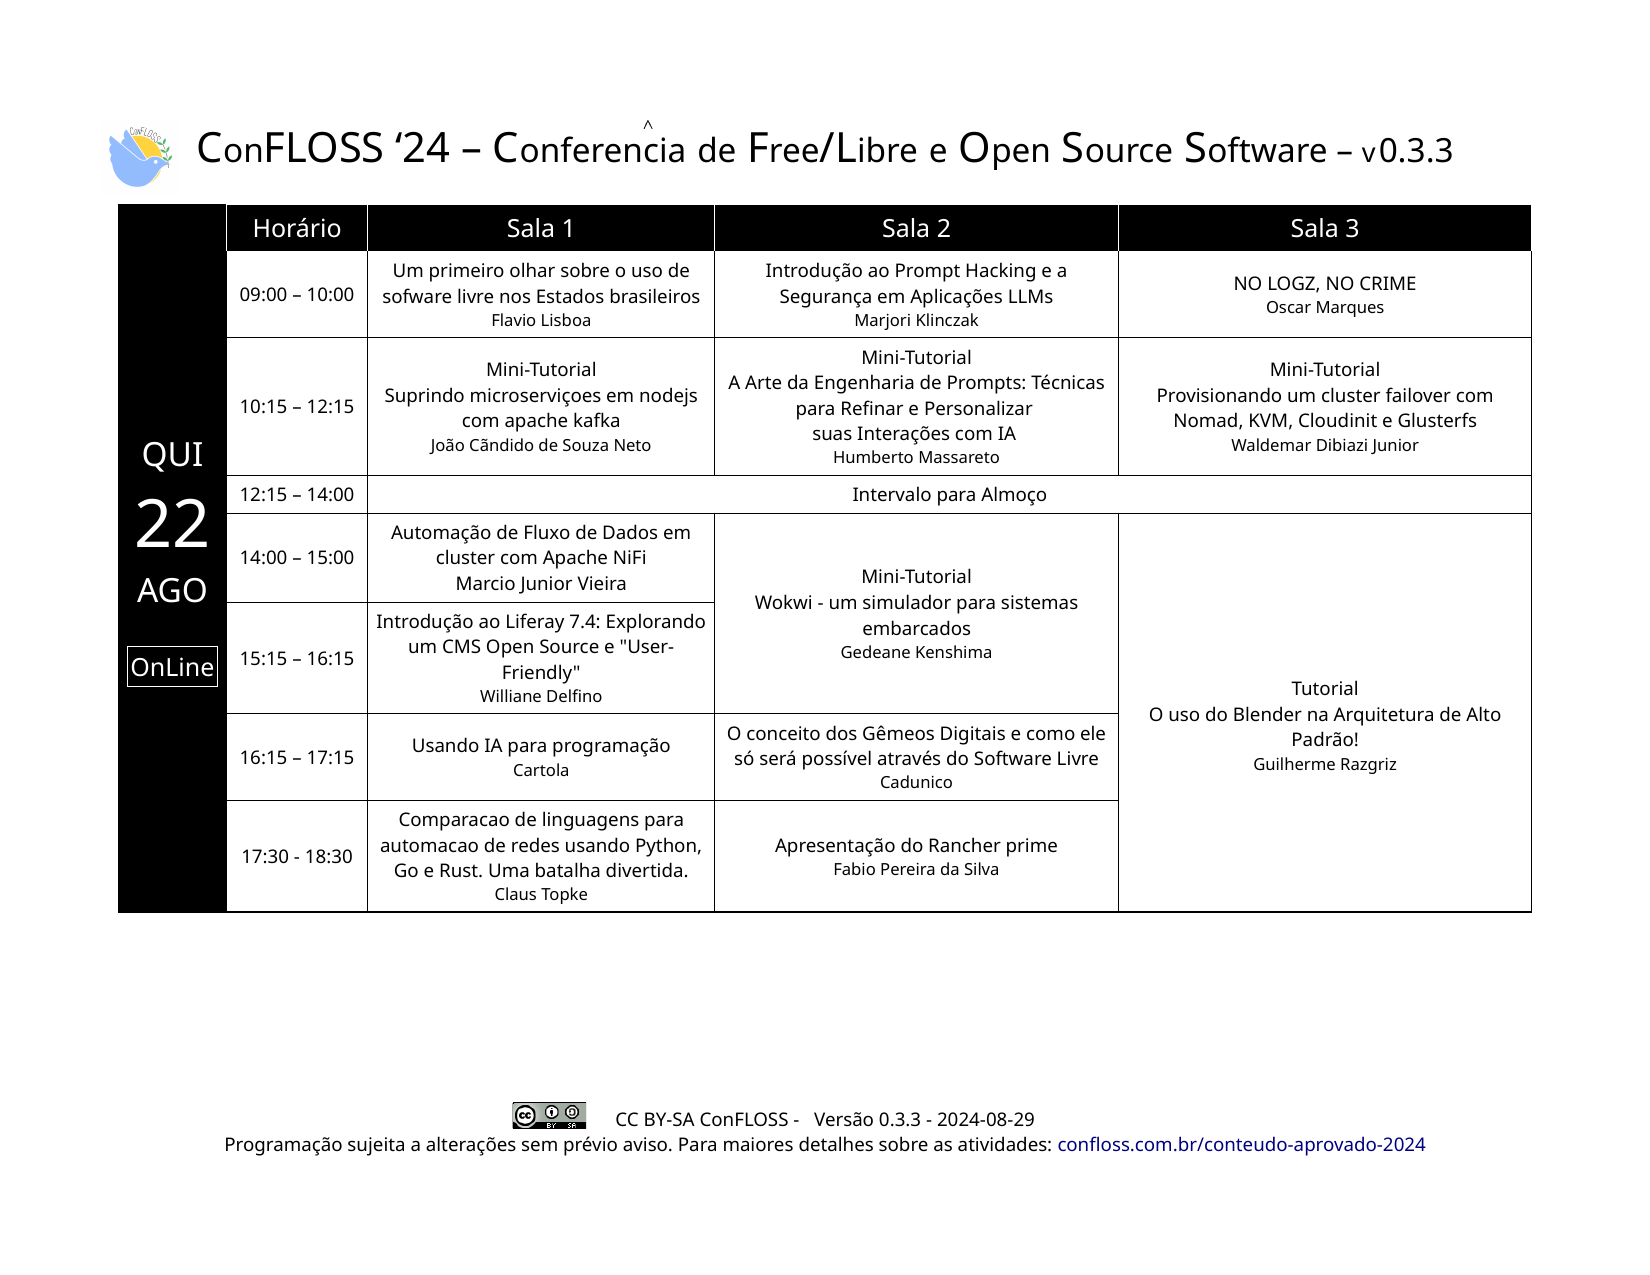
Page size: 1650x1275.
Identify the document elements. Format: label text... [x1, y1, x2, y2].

table_cell 15:15 – 16:15 [227, 603, 367, 713]
table_cell Tutorial O uso do Blender na Arquitetura de Alto Padrão! Guilherme Razgriz [1119, 514, 1531, 911]
table_cell Apresentação do Rancher prime Fabio Pereira da Silva [715, 801, 1118, 911]
table_header Horário [227, 205, 367, 251]
table_cell Mini-Tutorial A Arte da Engenharia de Prompts: Técnicas para Refinar e Personalizar suas Interações com IA Humberto Massareto [715, 338, 1118, 474]
table_cell O conceito dos Gêmeos Digitais e como ele só será possível através do Software Livre Cadunico [715, 714, 1118, 799]
table_cell 16:15 – 17:15 [227, 714, 367, 799]
table_header Sala 2 [715, 205, 1118, 251]
table_cell Automação de Fluxo de Dados em cluster com Apache NiFi Marcio Junior Vieira [368, 514, 714, 602]
table_cell Comparacao de linguagens para automacao de redes usando Python, Go e Rust. Uma batalha divertida. Claus Topke [368, 801, 714, 911]
table_cell Mini-Tutorial Suprindo microserviçoes em nodejs com apache kafka João Cãndido de Souza Neto [368, 338, 714, 474]
table_cell 12:15 – 14:00 [227, 476, 367, 512]
picture [643, 120, 653, 129]
table_cell 10:15 – 12:15 [227, 338, 367, 474]
table_cell Mini-Tutorial Provisionando um cluster failover com Nomad, KVM, Cloudinit e Glusterfs Waldemar Dibiazi Junior [1119, 338, 1531, 474]
table_header Sala 3 [1119, 205, 1531, 251]
table_header Sala 1 [368, 205, 714, 251]
table_cell Mini-Tutorial Wokwi - um simulador para sistemas embarcados Gedeane Kenshima [715, 514, 1118, 713]
table_cell 14:00 – 15:00 [227, 514, 367, 602]
table_cell 17:30 - 18:30 [227, 801, 367, 911]
table_cell NO LOGZ, NO CRIME Oscar Marques [1119, 252, 1531, 337]
table_header QUI 22 AGO OnLine [119, 205, 226, 911]
table_cell Um primeiro olhar sobre o uso de sofware livre nos Estados brasileiros Flavio Lisboa [368, 252, 714, 337]
table_cell Introdução ao Prompt Hacking e a Segurança em Aplicações LLMs Marjori Klinczak [715, 252, 1118, 337]
table_cell Intervalo para Almoço [368, 476, 1531, 512]
picture [512, 1102, 587, 1129]
table_cell 09:00 – 10:00 [227, 252, 367, 337]
table_cell Usando IA para programação Cartola [368, 714, 714, 799]
table_cell Introdução ao Liferay 7.4: Explorando um CMS Open Source e "User-Friendly" Williane Delfino [368, 603, 714, 713]
